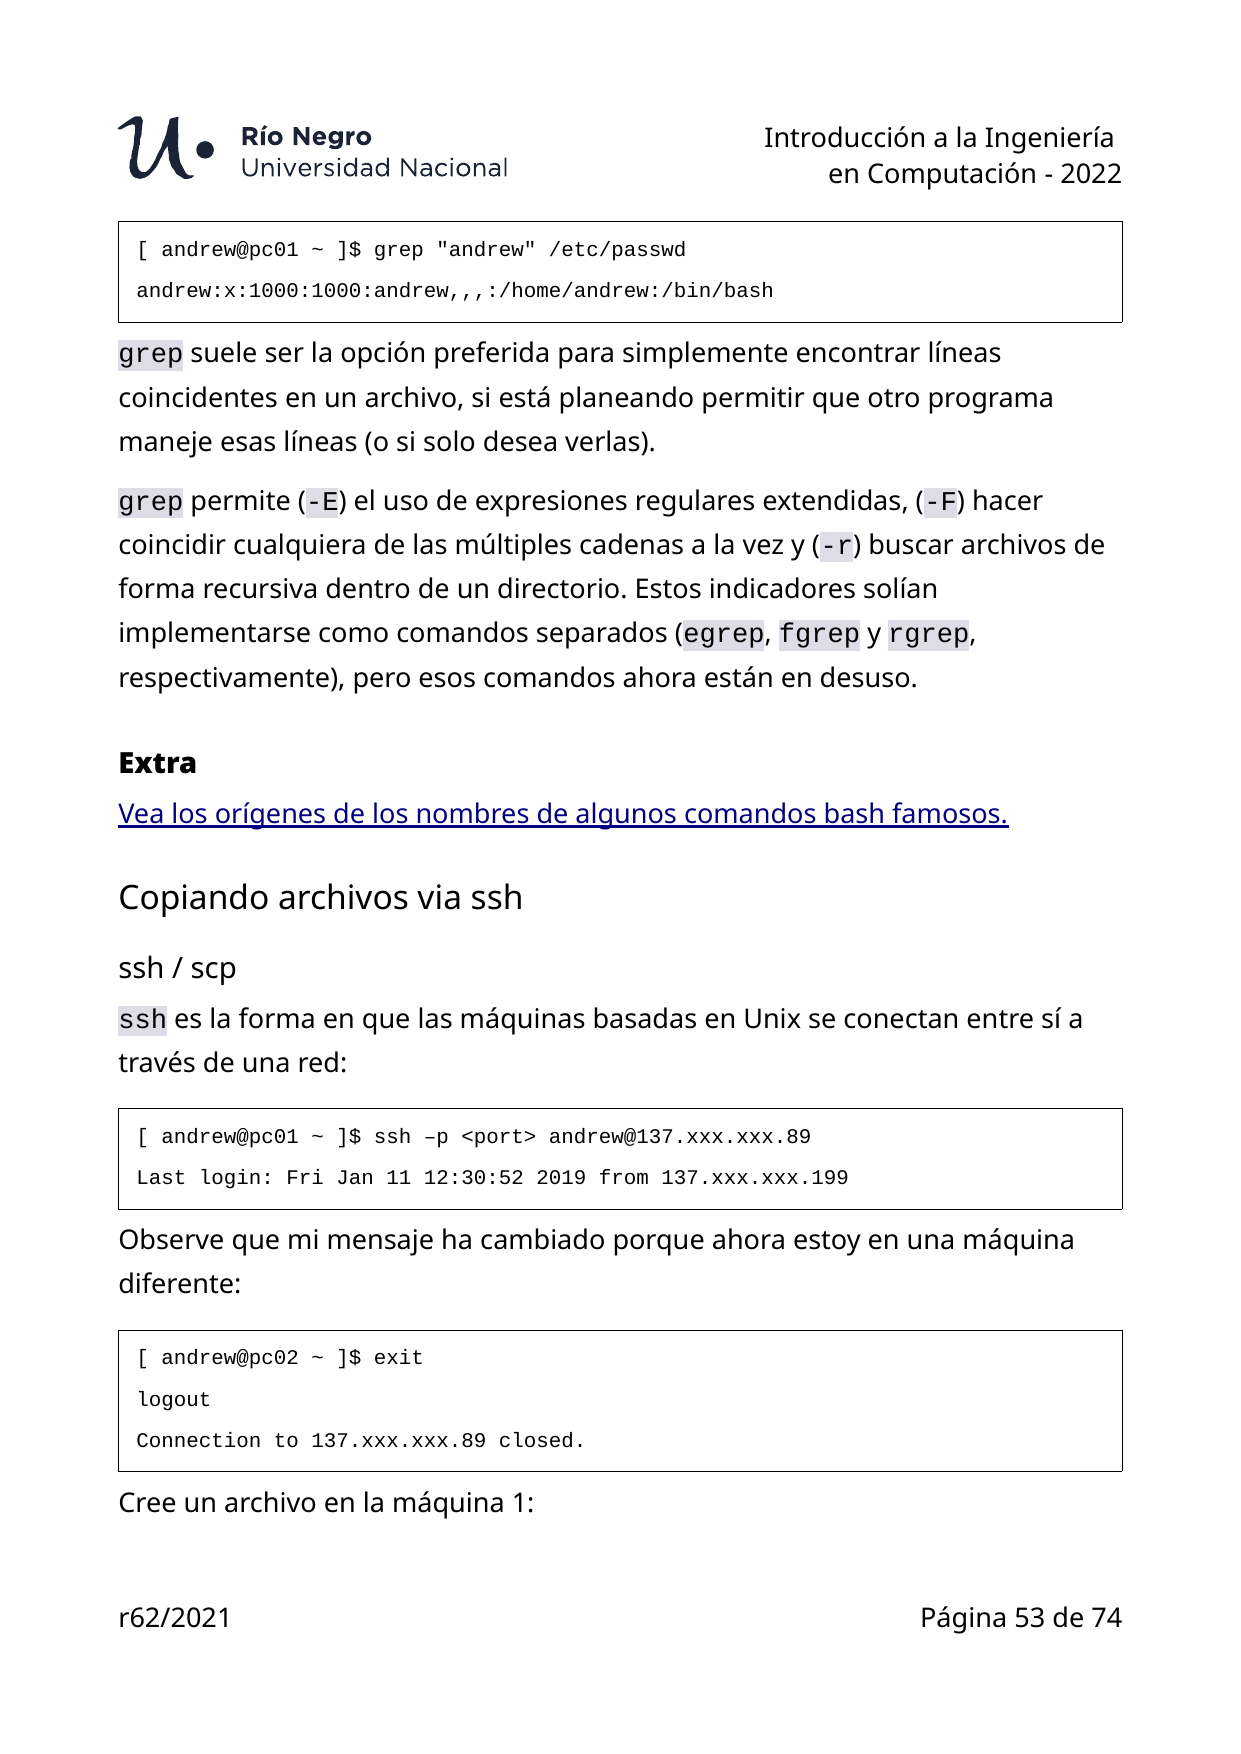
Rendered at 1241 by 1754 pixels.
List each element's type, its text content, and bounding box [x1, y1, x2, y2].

text logout [119, 1371, 1122, 1412]
text andrew:x:1000:1000:andrew,,,:/home/andrew:/bin/bash [119, 263, 1122, 322]
text grep permite (-E) el uso de expresiones regulares extendidas, (-F) hacer coincidir cualquiera de las múltiples cadenas a la vez y (-r) buscar archivos de forma recursiva dentro de un directorio. Estos indicadores solían implementarse como comandos separados (egrep, fgrep y rgrep, respectivamente), pero esos comandos ahora están en desuso. [118, 481, 1122, 695]
subtitle Extra [118, 742, 1122, 782]
text Vea los orígenes de los nombres de algunos comandos bash famosos. [118, 794, 1122, 831]
text ssh es la forma en que las máquinas basadas en Unix se conectan entre sí a través de una red: [118, 999, 1122, 1080]
text Connection to 137.xxx.xxx.89 closed. [119, 1412, 1122, 1471]
subtitle Copiando archivos via ssh [118, 874, 1122, 919]
text Cree un archivo en la máquina 1: [118, 1483, 1122, 1520]
subtitle ssh / scp [118, 947, 1122, 987]
text Last login: Fri Jan 11 12:30:52 2019 from 137.xxx.xxx.199 [119, 1149, 1122, 1209]
text [ andrew@pc01 ~ ]$ grep "andrew" /etc/passwd [119, 222, 1122, 263]
text Observe que mi mensaje ha cambiado porque ahora estoy en una máquina diferente: [118, 1221, 1122, 1302]
text [ andrew@pc02 ~ ]$ exit [119, 1331, 1122, 1371]
text [ andrew@pc01 ~ ]$ ssh –p <port> andrew@137.xxx.xxx.89 [119, 1109, 1122, 1149]
text grep suele ser la opción preferida para simplemente encontrar líneas coincidentes en un archivo, si está planeando permitir que otro programa maneje esas líneas (o si solo desea verlas). [118, 334, 1122, 459]
